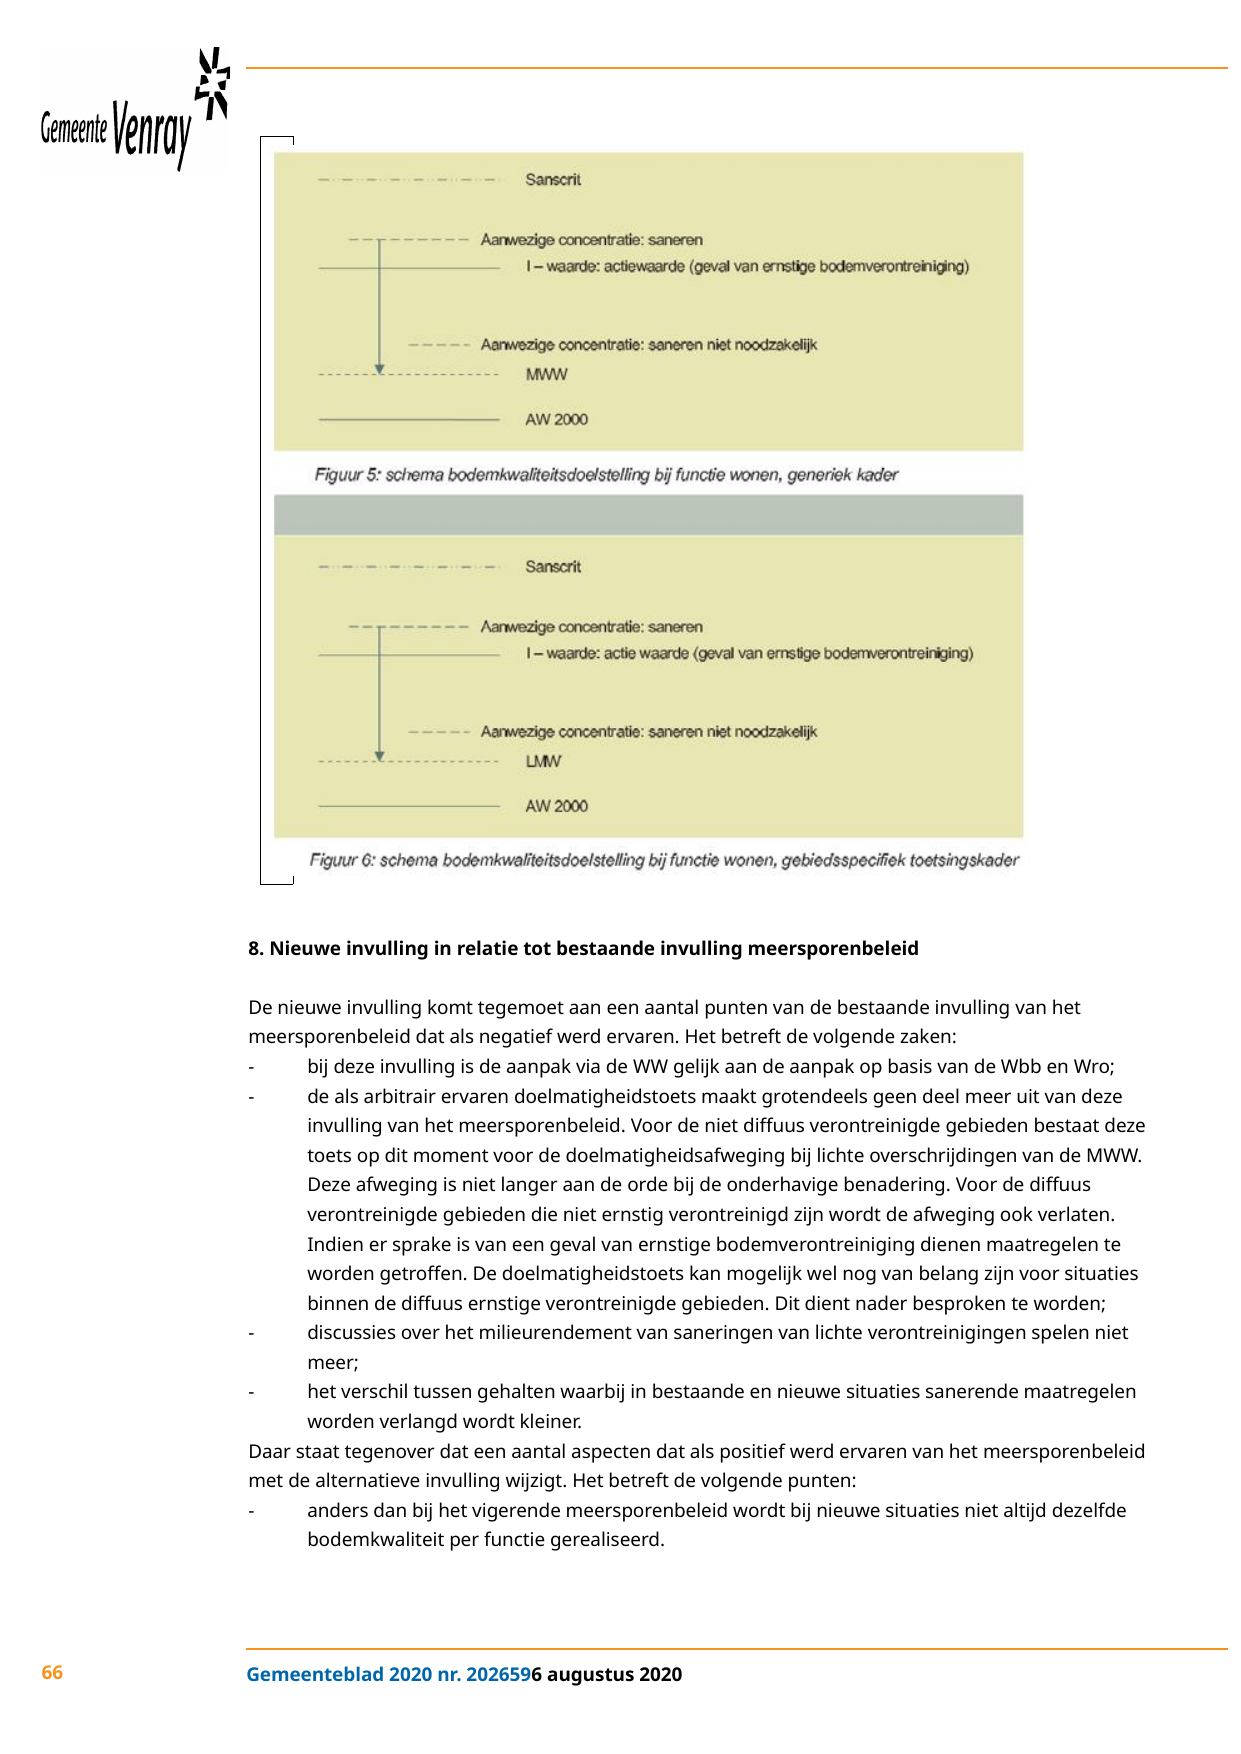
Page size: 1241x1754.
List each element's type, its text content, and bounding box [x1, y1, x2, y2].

picture [268, 145, 1030, 876]
list de als arbitrair ervaren doelmatigheidstoets maakt grotendeels geen deel meer uit van deze invulling van het meersporenbeleid. Voor de niet diffuus verontreinigde gebieden bestaat deze toets op dit moment voor de doelmatigheidsafweging bij lichte overschrijdingen van de MWW. Deze afweging is niet langer aan de orde bij de onderhavige benadering. Voor de diffuus verontreinigde gebieden die niet ernstig verontreinigd zijn wordt de afweging ook verlaten. Indien er sprake is van een geval van ernstige bodemverontreiniging dienen maatregelen te worden getroffen. De doelmatigheidstoets kan mogelijk wel nog van belang zijn voor situaties binnen de diffuus ernstige verontreinigde gebieden. Dit dient nader besproken te worden; [248, 1083, 1152, 1316]
list discussies over het milieurendement van saneringen van lichte verontreinigingen spelen niet meer; [248, 1319, 1152, 1375]
picture [41, 47, 231, 172]
list anders dan bij het vigerende meersporenbeleid wordt bij nieuwe situaties niet altijd dezelfde bodemkwaliteit per functie gerealiseerd. [248, 1497, 1152, 1552]
list het verschil tussen gehalten waarbij in bestaande en nieuwe situaties sanerende maatregelen worden verlangd wordt kleiner. [248, 1379, 1152, 1434]
text De nieuwe invulling komt tegemoet aan een aantal punten van de bestaande invulling van het meersporenbeleid dat als negatief werd ervaren. Het betreft de volgende zaken: [248, 994, 1152, 1049]
text 8. Nieuwe invulling in relatie tot bestaande invulling meersporenbeleid [248, 935, 1152, 961]
list bij deze invulling is de aanpak via de WW gelijk aan de aanpak op basis van de Wbb en Wro; [248, 1053, 1152, 1079]
text Daar staat tegenover dat een aantal aspecten dat als positief werd ervaren van het meersporenbeleid met de alternatieve invulling wijzigt. Het betreft de volgende punten: [248, 1438, 1152, 1493]
